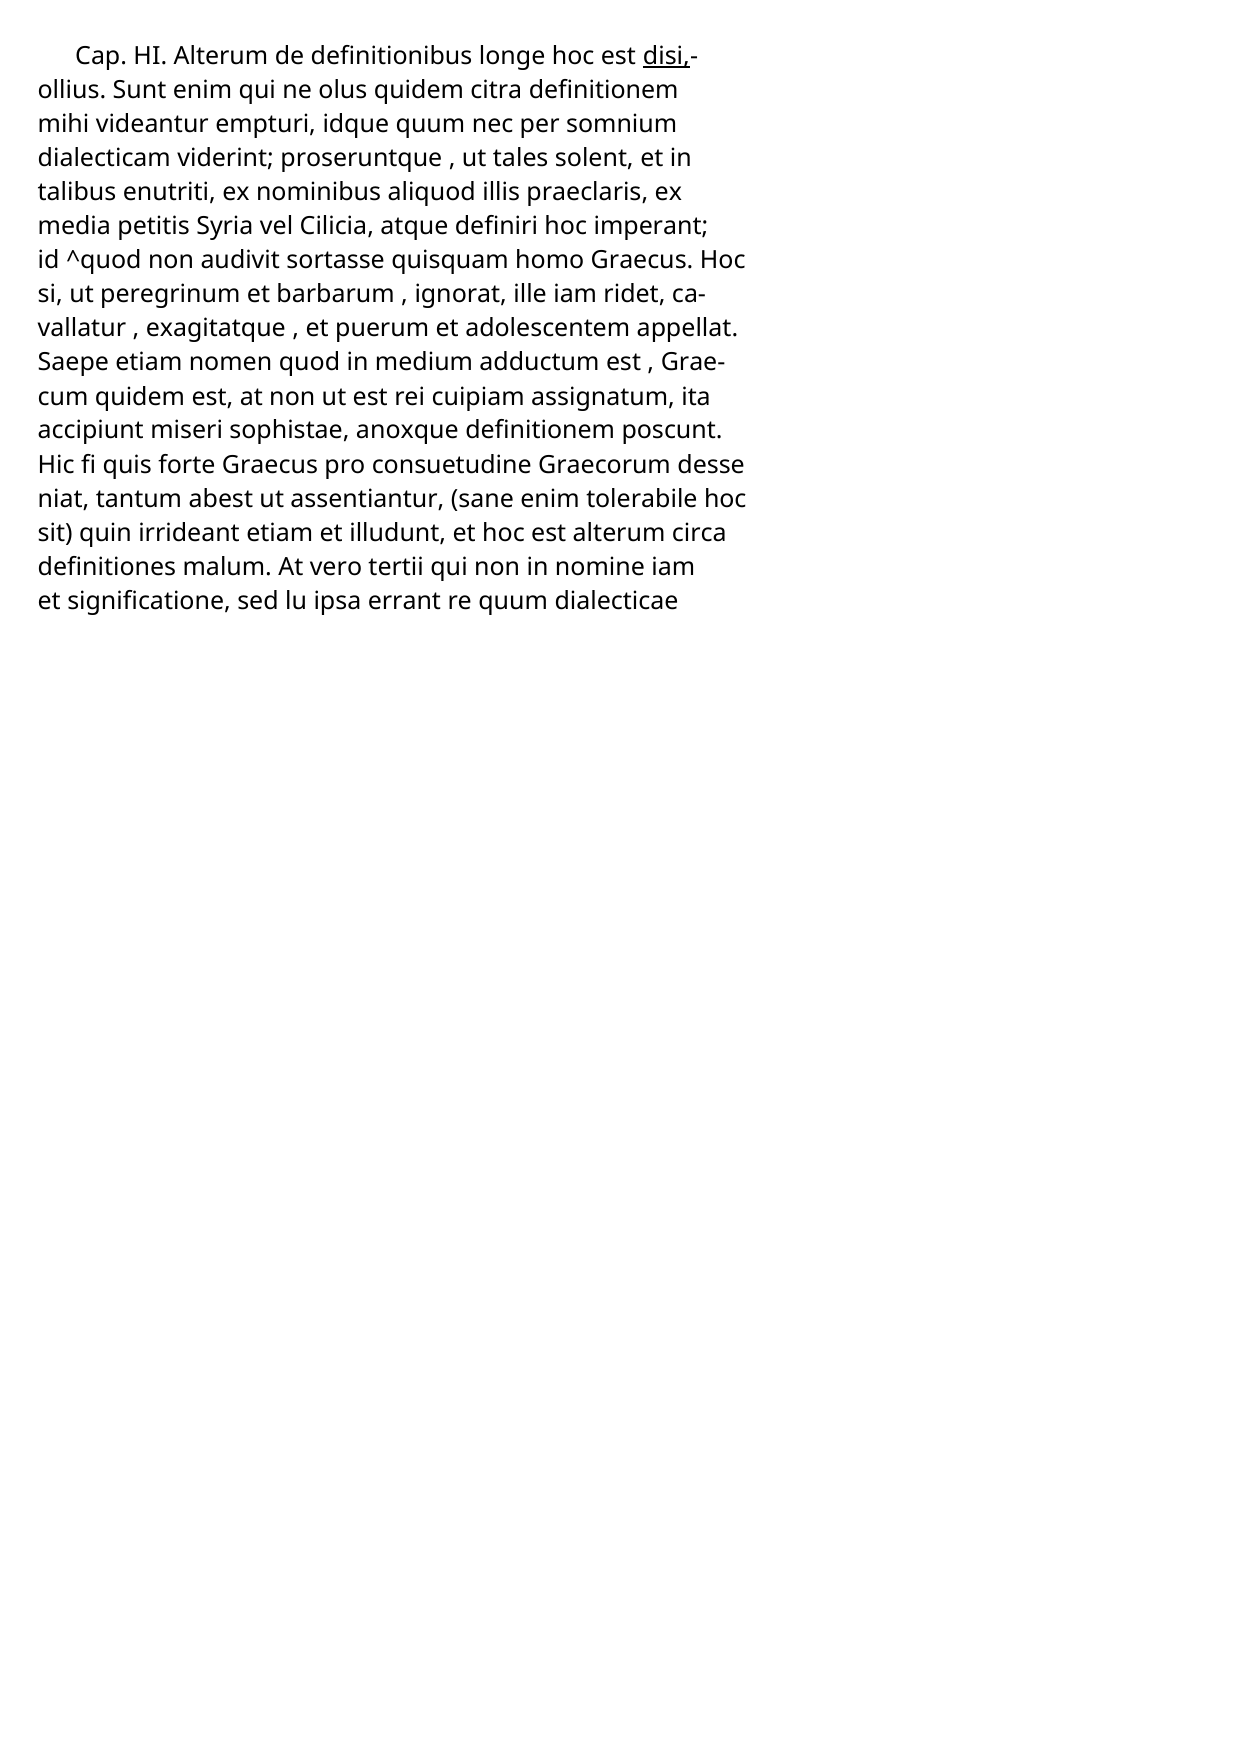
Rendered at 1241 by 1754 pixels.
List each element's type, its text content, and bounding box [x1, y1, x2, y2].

text Cap. HI. Alterum de definitionibus longe hoc est disi,- ollius. Sunt enim qui ne olus quidem citra definitionem mihi videantur empturi, idque quum nec per somnium dialecticam viderint; proseruntque , ut tales solent, et in talibus enutriti, ex nominibus aliquod illis praeclaris, ex media petitis Syria vel Cilicia, atque definiri hoc imperant; id ^quod non audivit sortasse quisquam homo Graecus. Hoc si, ut peregrinum et barbarum , ignorat, ille iam ridet, ca- vallatur , exagitatque , et puerum et adolescentem appellat. Saepe etiam nomen quod in medium adductum est , Grae- cum quidem est, at non ut est rei cuipiam assignatum, ita accipiunt miseri sophistae, anoxque definitionem poscunt. Hic fi quis forte Graecus pro consuetudine Graecorum desse niat, tantum abest ut assentiantur, (sane enim tolerabile hoc sit) quin irrideant etiam et illudunt, et hoc est alterum circa definitiones malum. At vero tertii qui non in nomine iam et significatione, sed lu ipsa errant re quum dialecticae [37, 37, 1203, 617]
